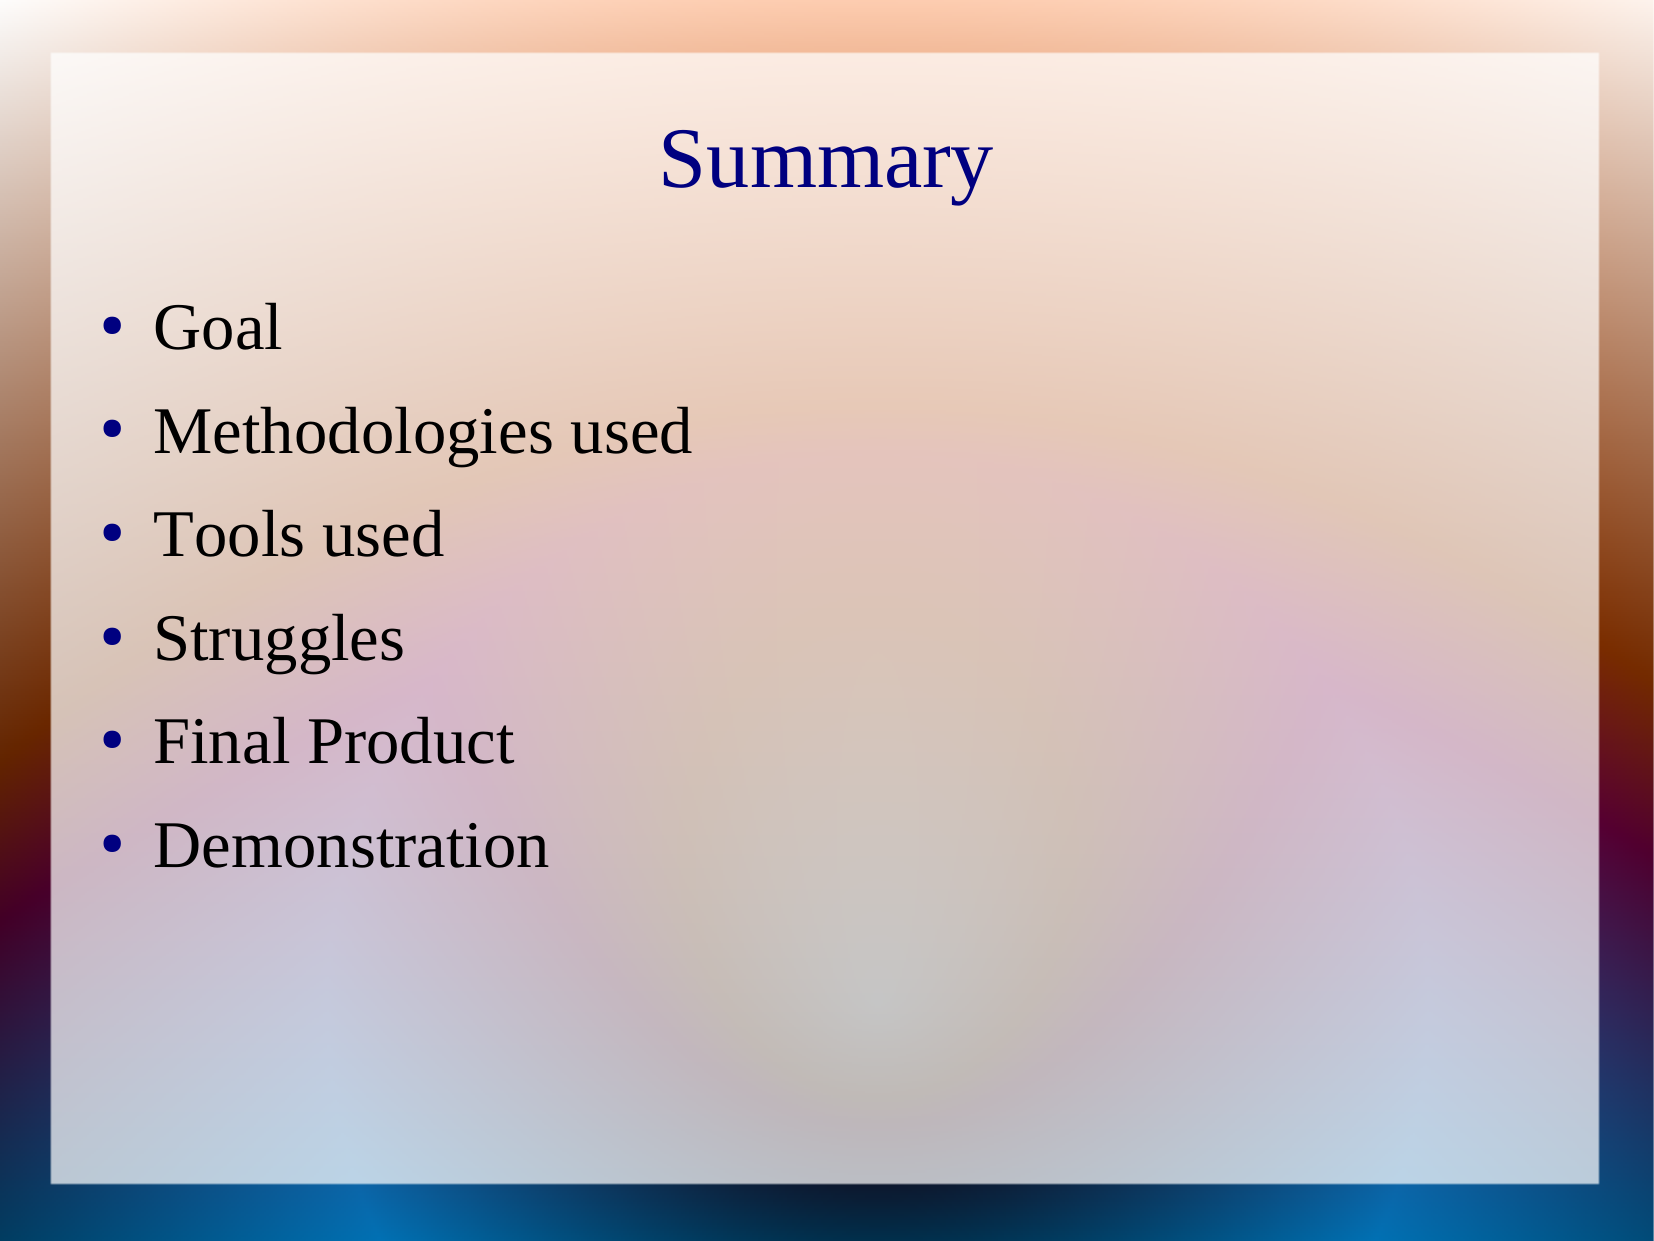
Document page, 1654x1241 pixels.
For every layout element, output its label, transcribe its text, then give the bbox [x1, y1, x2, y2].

list Goal Methodologies used Tools used Struggles Final Product Demonstration [82, 290, 1571, 1010]
picture [0, 0, 1654, 1241]
title Summary [82, 55, 1571, 263]
